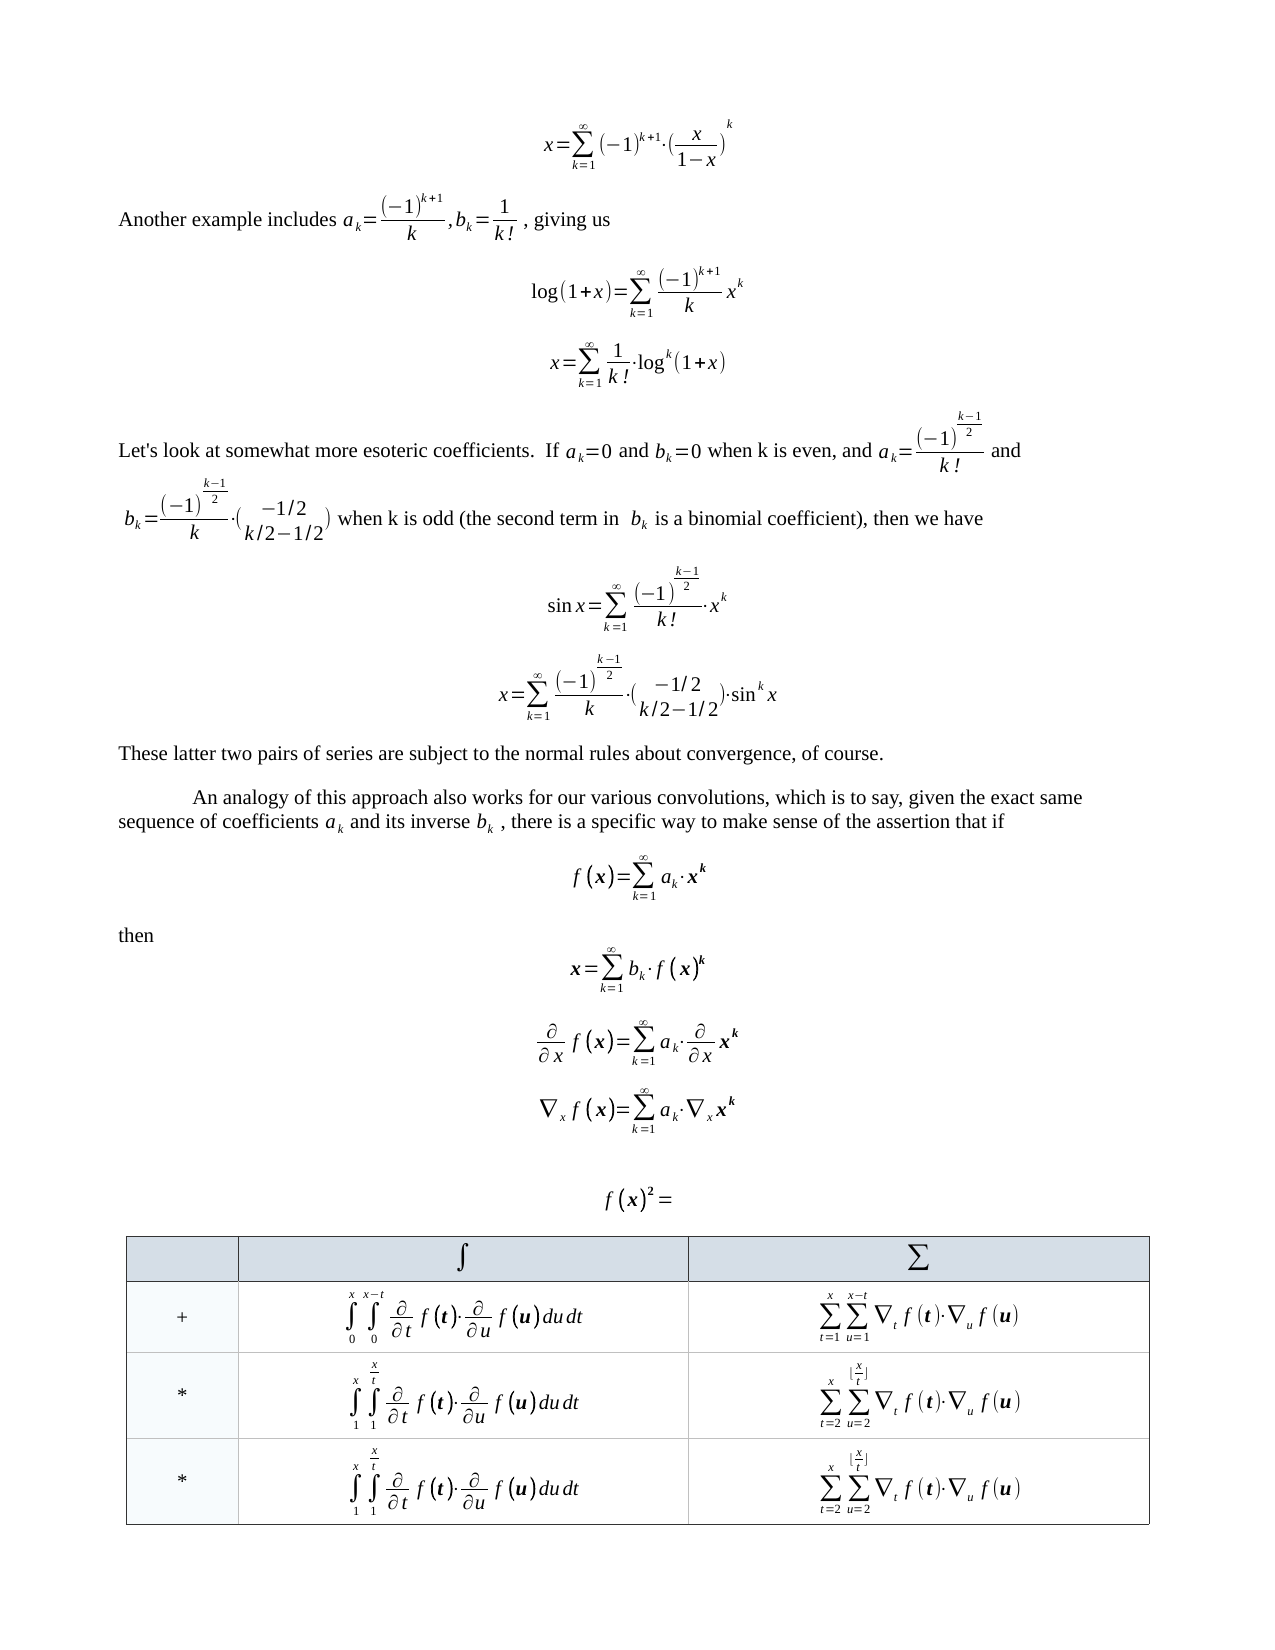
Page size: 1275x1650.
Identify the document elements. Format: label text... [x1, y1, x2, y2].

text then [118, 923, 1157, 947]
text Let's look at somewhat more esoteric coefficients. Ifandwhen k is even, andandwhen k is odd (the second term in is a binomial coefficient), then we have [118, 409, 1157, 545]
text Another example includes, giving us [118, 192, 1157, 245]
table_cell * [127, 1353, 238, 1438]
text These latter two pairs of series are subject to the normal rules about convergence, of course. [118, 741, 1157, 765]
table_cell [689, 1439, 1149, 1524]
table_cell [239, 1439, 688, 1524]
table_cell [239, 1353, 688, 1438]
table_cell [689, 1353, 1149, 1438]
text An analogy of this approach also works for our various convolutions, which is to say, given the exact same sequence of coefficientsand its inverse, there is a specific way to make sense of the assertion that if [118, 785, 1157, 836]
table_cell * [127, 1439, 238, 1524]
table_cell [689, 1282, 1149, 1352]
table_header [239, 1237, 688, 1281]
table_cell [239, 1282, 688, 1352]
table_cell + [127, 1282, 238, 1352]
table_header [127, 1237, 238, 1281]
table_header [689, 1237, 1149, 1281]
